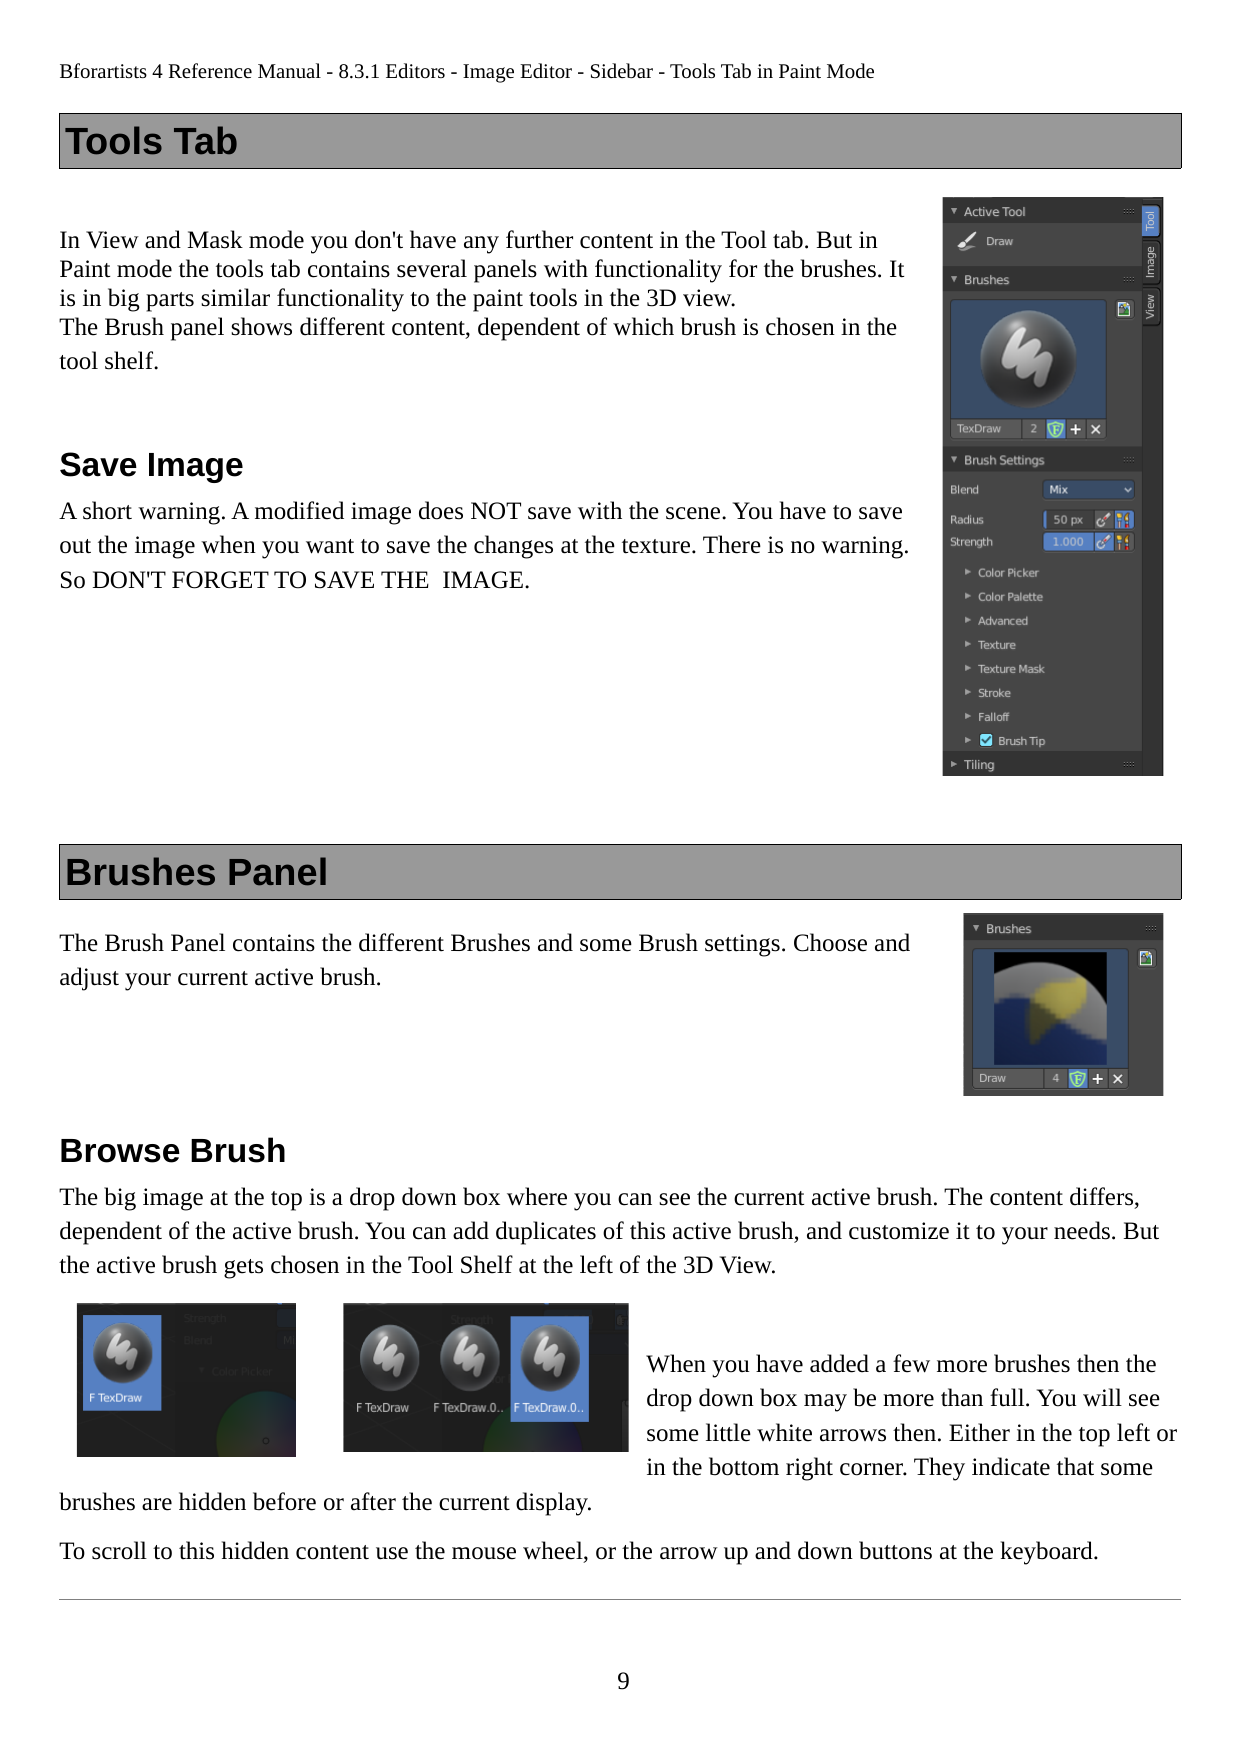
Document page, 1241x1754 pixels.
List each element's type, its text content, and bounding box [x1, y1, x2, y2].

text To scroll to this hidden content use the mouse wheel, or the arrow up and down buttons at the keyboard. [59, 1536, 1181, 1564]
text A short warning. A modified image does NOT save with the scene. You have to save out the image when you want to save the changes at the texture. There is no warning. So DON'T FORGET TO SAVE THE IMAGE. [59, 496, 942, 594]
table_header Tools Tab [60, 114, 1181, 168]
text The big image at the top is a drop down box where you can see the current active brush. The content differs, dependent of the active brush. You can add duplicates of this active brush, and customize it to your needs. But the active brush gets chosen in the Tool Shelf at the left of the 3D View. [59, 1182, 1181, 1279]
subtitle Save Image [59, 445, 942, 483]
text The Brush panel shows different content, dependent of which brush is chosen in the tool shelf. [59, 312, 942, 375]
picture [942, 197, 1164, 776]
picture [76, 1303, 296, 1457]
subtitle Browse Brush [59, 1131, 1181, 1169]
picture [343, 1303, 629, 1452]
text When you have added a few more brushes then the drop down box may be more than full. You will see some little white arrows then. Either in the top left or in the bottom right corner. They indicate that some brushes are hidden before or after the current display. [59, 1349, 1181, 1515]
text In View and Mask mode you don't have any further content in the Tool tab. But in Paint mode the tools tab contains several panels with functionality for the brushes. It is in big parts similar functionality to the paint tools in the 3D view. [59, 225, 942, 312]
picture [963, 913, 1164, 1096]
table_header Brushes Panel [60, 845, 1181, 899]
text The Brush Panel contains the different Brushes and some Brush settings. Choose and adjust your current active brush. [59, 928, 963, 991]
subtitle [1164, 445, 1181, 483]
